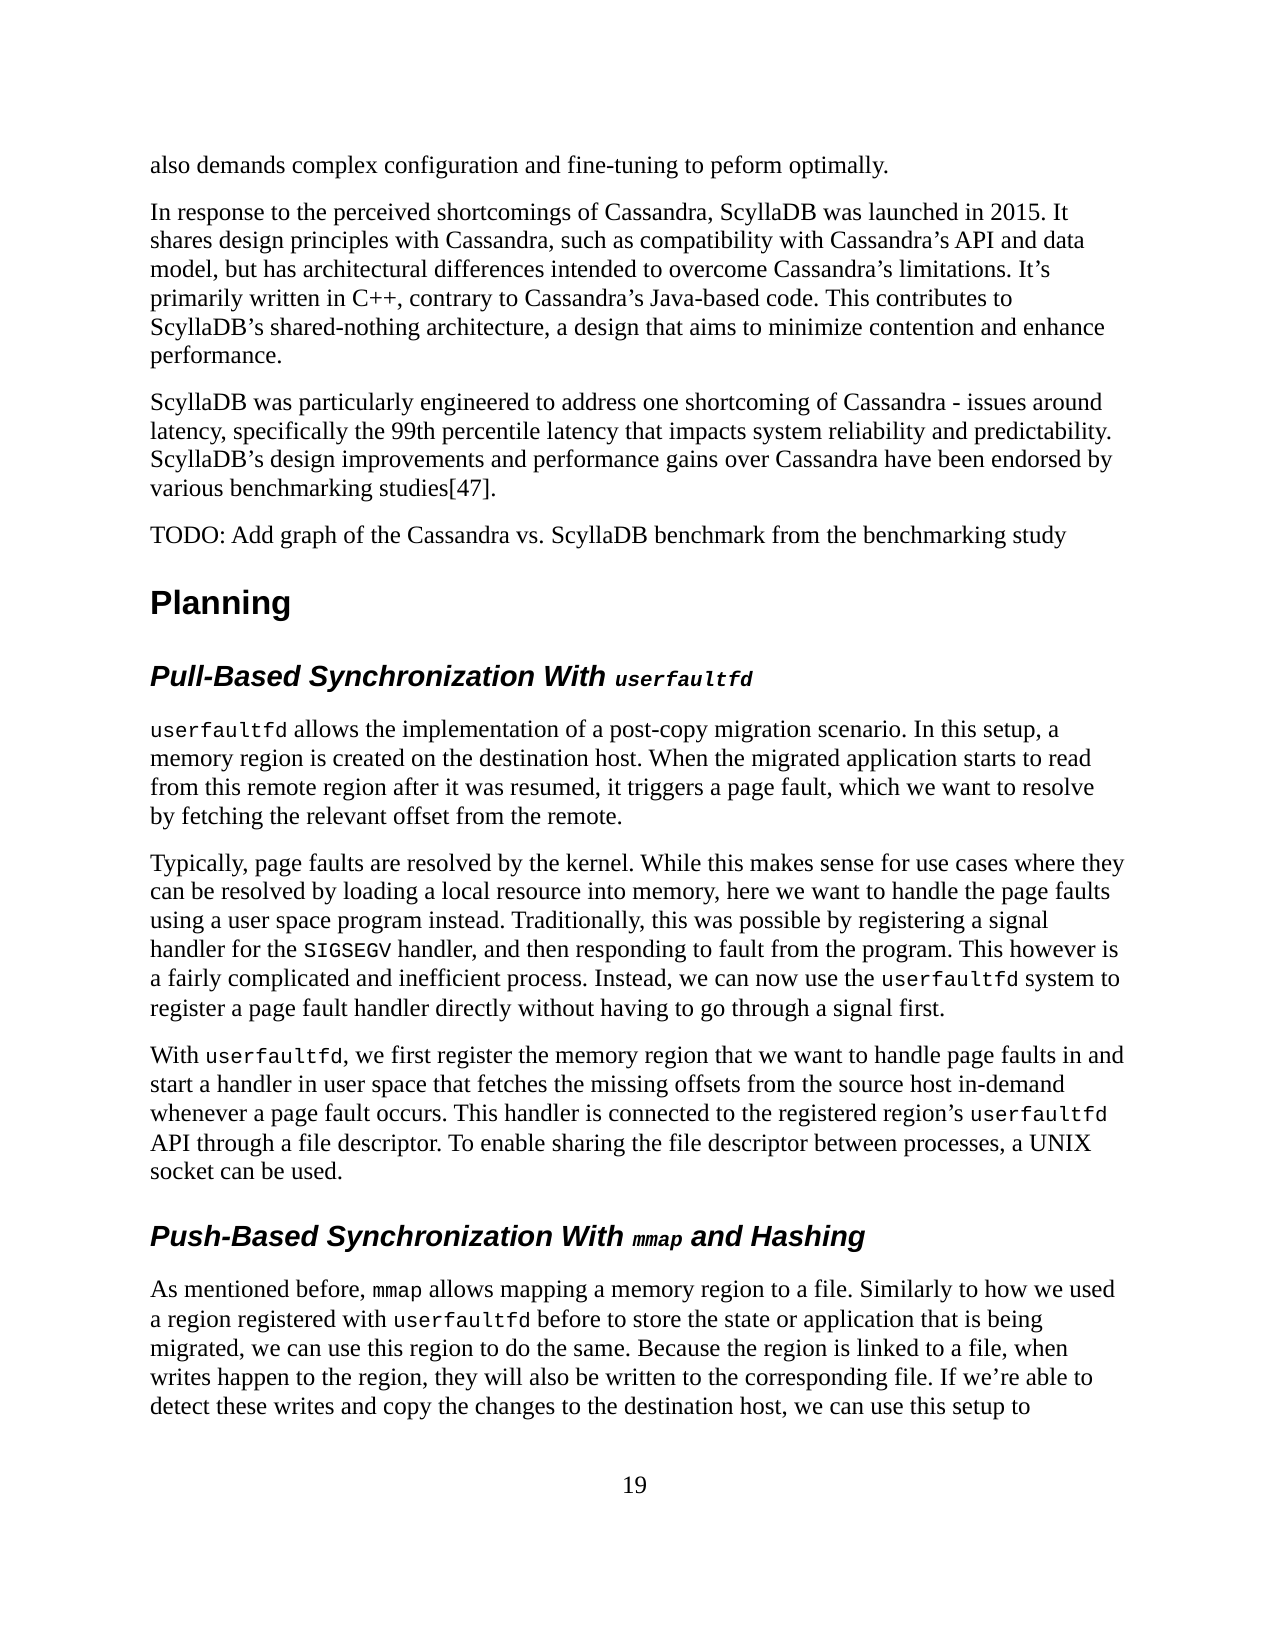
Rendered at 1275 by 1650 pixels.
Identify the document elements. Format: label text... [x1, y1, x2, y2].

subtitle Pull-Based Synchronization With userfaultfd [150, 659, 1125, 692]
text Typically, page faults are resolved by the kernel. While this makes sense for use cases where they can be resolved by loading a local resource into memory, here we want to handle the page faults using a user space program instead. Traditionally, this was possible by registering a signal handler for the SIGSEGV handler, and then responding to fault from the program. This however is a fairly complicated and inefficient process. Instead, we can now use the userfaultfd system to register a page fault handler directly without having to go through a signal first. [150, 848, 1125, 1022]
text In response to the perceived shortcomings of Cassandra, ScyllaDB was launched in 2015. It shares design principles with Cassandra, such as compatibility with Cassandra’s API and data model, but has architectural differences intended to overcome Cassandra’s limitations. It’s primarily written in C++, contrary to Cassandra’s Java-based code. This contributes to ScyllaDB’s shared-nothing architecture, a design that aims to minimize contention and enhance performance. [150, 197, 1125, 369]
text also demands complex configuration and fine-tuning to peform optimally. [150, 150, 1125, 179]
text As mentioned before, mmap allows mapping a memory region to a file. Similarly to how we used a region registered with userfaultfd before to store the state or application that is being migrated, we can use this region to do the same. Because the region is linked to a file, when writes happen to the region, they will also be written to the corresponding file. If we’re able to detect these writes and copy the changes to the destination host, we can use this setup to [150, 1274, 1125, 1420]
text ScyllaDB was particularly engineered to address one shortcoming of Cassandra - issues around latency, specifically the 99th percentile latency that impacts system reliability and predictability. ScyllaDB’s design improvements and performance gains over Cassandra have been endorsed by various benchmarking studies[47]. [150, 387, 1125, 502]
subtitle Push-Based Synchronization With mmap and Hashing [150, 1219, 1125, 1253]
text userfaultfd allows the implementation of a post-copy migration scenario. In this setup, a memory region is created on the destination host. When the migrated application starts to read from this remote region after it was resumed, it triggers a page fault, which we want to resolve by fetching the relevant offset from the remote. [150, 714, 1125, 830]
subtitle Planning [150, 583, 1125, 621]
text TODO: Add graph of the Cassandra vs. ScyllaDB benchmark from the benchmarking study [150, 520, 1125, 549]
text With userfaultfd, we first register the memory region that we want to handle page faults in and start a handler in user space that fetches the missing offsets from the source host in-demand whenever a page fault occurs. This handler is connected to the registered region’s userfaultfd API through a file descriptor. To enable sharing the file descriptor between processes, a UNIX socket can be used. [150, 1040, 1125, 1185]
